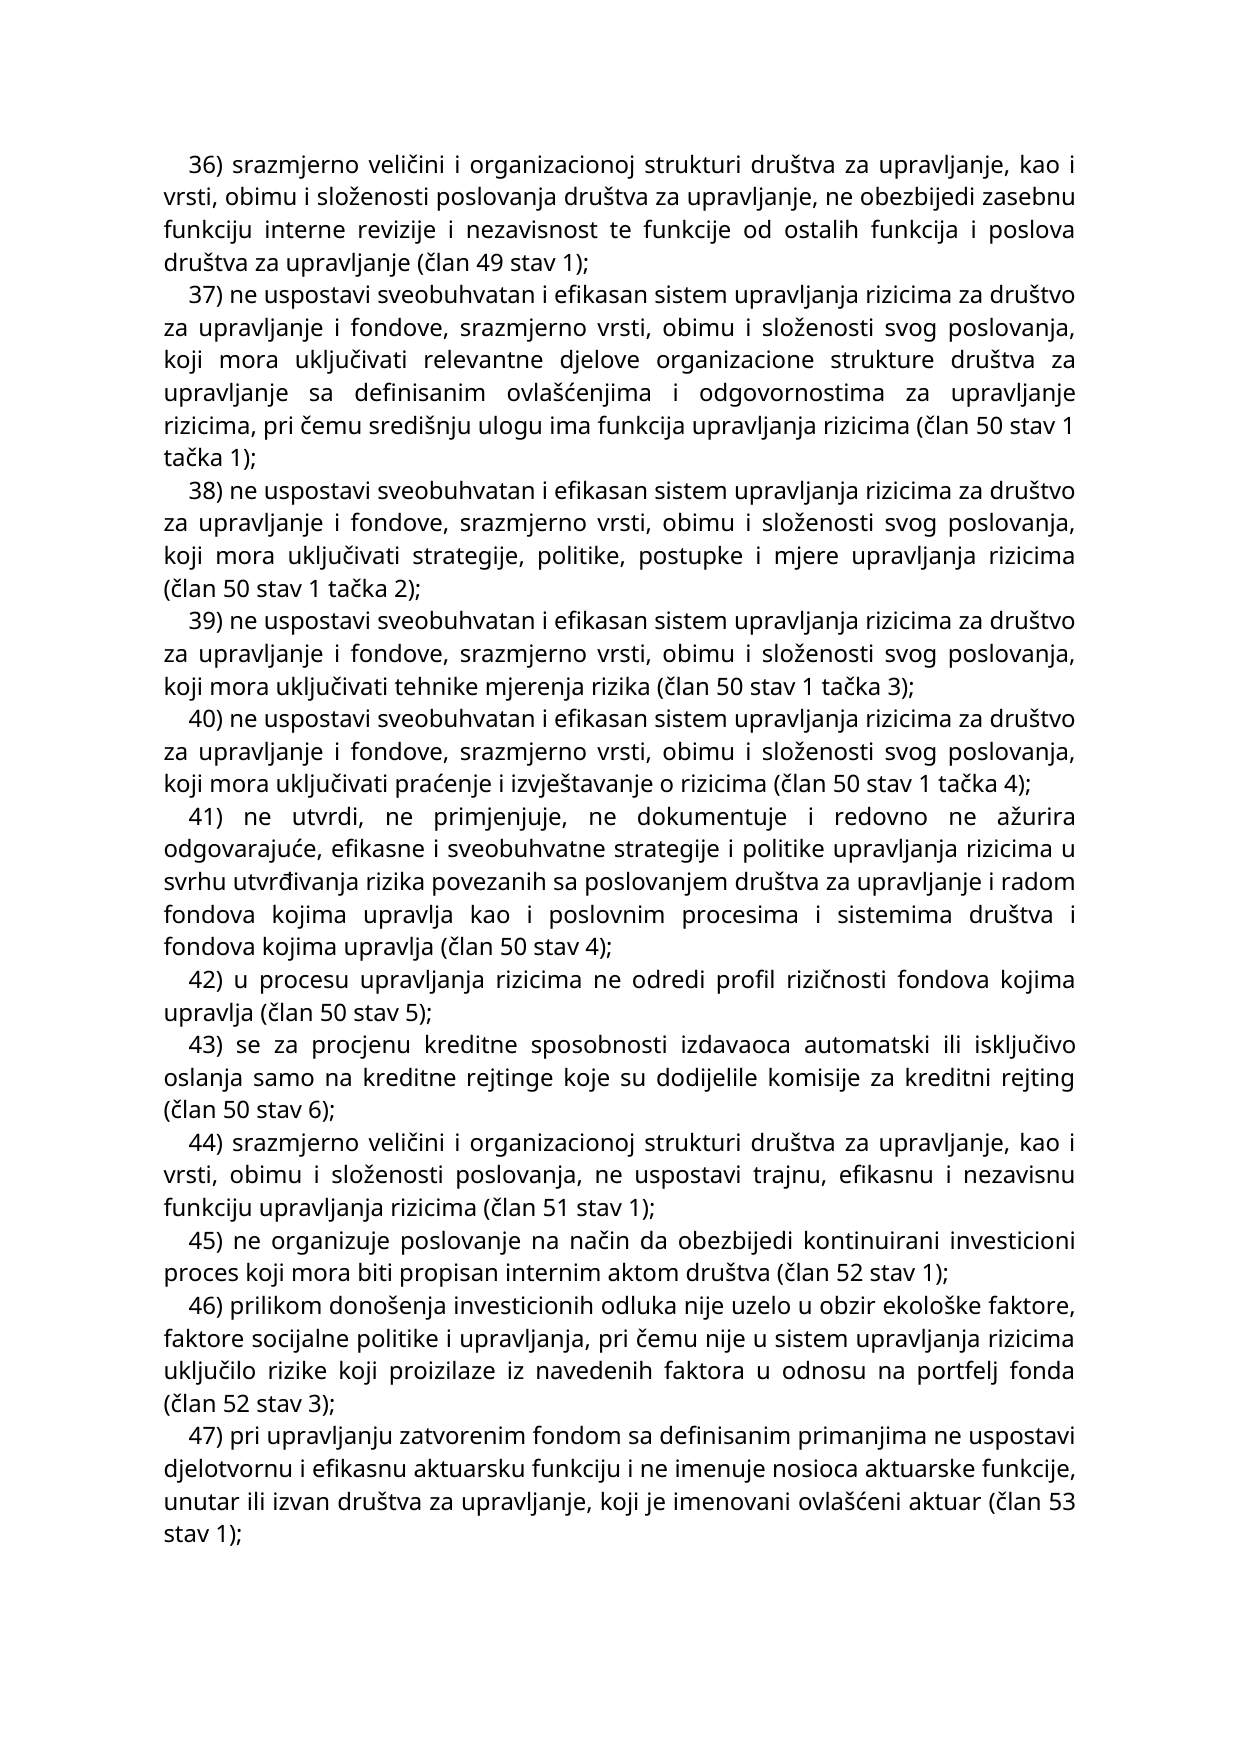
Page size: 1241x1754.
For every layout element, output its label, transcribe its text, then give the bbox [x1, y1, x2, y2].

text 45) ne organizuje poslovanje na način da obezbijedi kontinuirani investicioni proces koji mora biti propisan internim aktom društva (član 52 stav 1); [163, 1223, 1077, 1289]
text 41) ne utvrdi, ne primjenjuje, ne dokumentuje i redovno ne ažurira odgovarajuće, efikasne i sveobuhvatne strategije i politike upravljanja rizicima u svrhu utvrđivanja rizika povezanih sa poslovanjem društva za upravljanje i radom fondova kojima upravlja kao i poslovnim procesima i sistemima društva i fondova kojima upravlja (član 50 stav 4); [163, 800, 1077, 963]
text 47) pri upravljanju zatvorenim fondom sa definisanim primanjima ne uspostavi djelotvornu i efikasnu aktuarsku funkciju i ne imenuje nosioca aktuarske funkcije, unutar ili izvan društva za upravljanje, koji je imenovani ovlašćeni aktuar (član 53 stav 1); [163, 1419, 1077, 1549]
text 43) se za procjenu kreditne sposobnosti izdavaoca automatski ili isključivo oslanja samo na kreditne rejtinge koje su dodijelile komisije za kreditni rejting (član 50 stav 6); [163, 1028, 1077, 1126]
text 39) ne uspostavi sveobuhvatan i efikasan sistem upravljanja rizicima za društvo za upravljanje i fondove, srazmjerno vrsti, obimu i složenosti svog poslovanja, koji mora uključivati tehnike mjerenja rizika (član 50 stav 1 tačka 3); [163, 604, 1077, 702]
text 42) u procesu upravljanja rizicima ne odredi profil rizičnosti fondova kojima upravlja (član 50 stav 5); [163, 963, 1077, 1028]
text 38) ne uspostavi sveobuhvatan i efikasan sistem upravljanja rizicima za društvo za upravljanje i fondove, srazmjerno vrsti, obimu i složenosti svog poslovanja, koji mora uključivati strategije, politike, postupke i mjere upravljanja rizicima (član 50 stav 1 tačka 2); [163, 474, 1077, 604]
text 46) prilikom donošenja investicionih odluka nije uzelo u obzir ekološke faktore, faktore socijalne politike i upravljanja, pri čemu nije u sistem upravljanja rizicima uključilo rizike koji proizilaze iz navedenih faktora u odnosu na portfelj fonda (član 52 stav 3); [163, 1289, 1077, 1419]
text 36) srazmjerno veličini i organizacionoj strukturi društva za upravljanje, kao i vrsti, obimu i složenosti poslovanja društva za upravljanje, ne obezbijedi zasebnu funkciju interne revizije i nezavisnost te funkcije od ostalih funkcija i poslova društva za upravljanje (član 49 stav 1); [163, 148, 1077, 278]
text 37) ne uspostavi sveobuhvatan i efikasan sistem upravljanja rizicima za društvo za upravljanje i fondove, srazmjerno vrsti, obimu i složenosti svog poslovanja, koji mora uključivati relevantne djelove organizacione strukture društva za upravljanje sa definisanim ovlašćenjima i odgovornostima za upravljanje rizicima, pri čemu središnju ulogu ima funkcija upravljanja rizicima (član 50 stav 1 tačka 1); [163, 278, 1077, 474]
text 40) ne uspostavi sveobuhvatan i efikasan sistem upravljanja rizicima za društvo za upravljanje i fondove, srazmjerno vrsti, obimu i složenosti svog poslovanja, koji mora uključivati praćenje i izvještavanje o rizicima (član 50 stav 1 tačka 4); [163, 702, 1077, 800]
text 44) srazmjerno veličini i organizacionoj strukturi društva za upravljanje, kao i vrsti, obimu i složenosti poslovanja, ne uspostavi trajnu, efikasnu i nezavisnu funkciju upravljanja rizicima (član 51 stav 1); [163, 1126, 1077, 1223]
